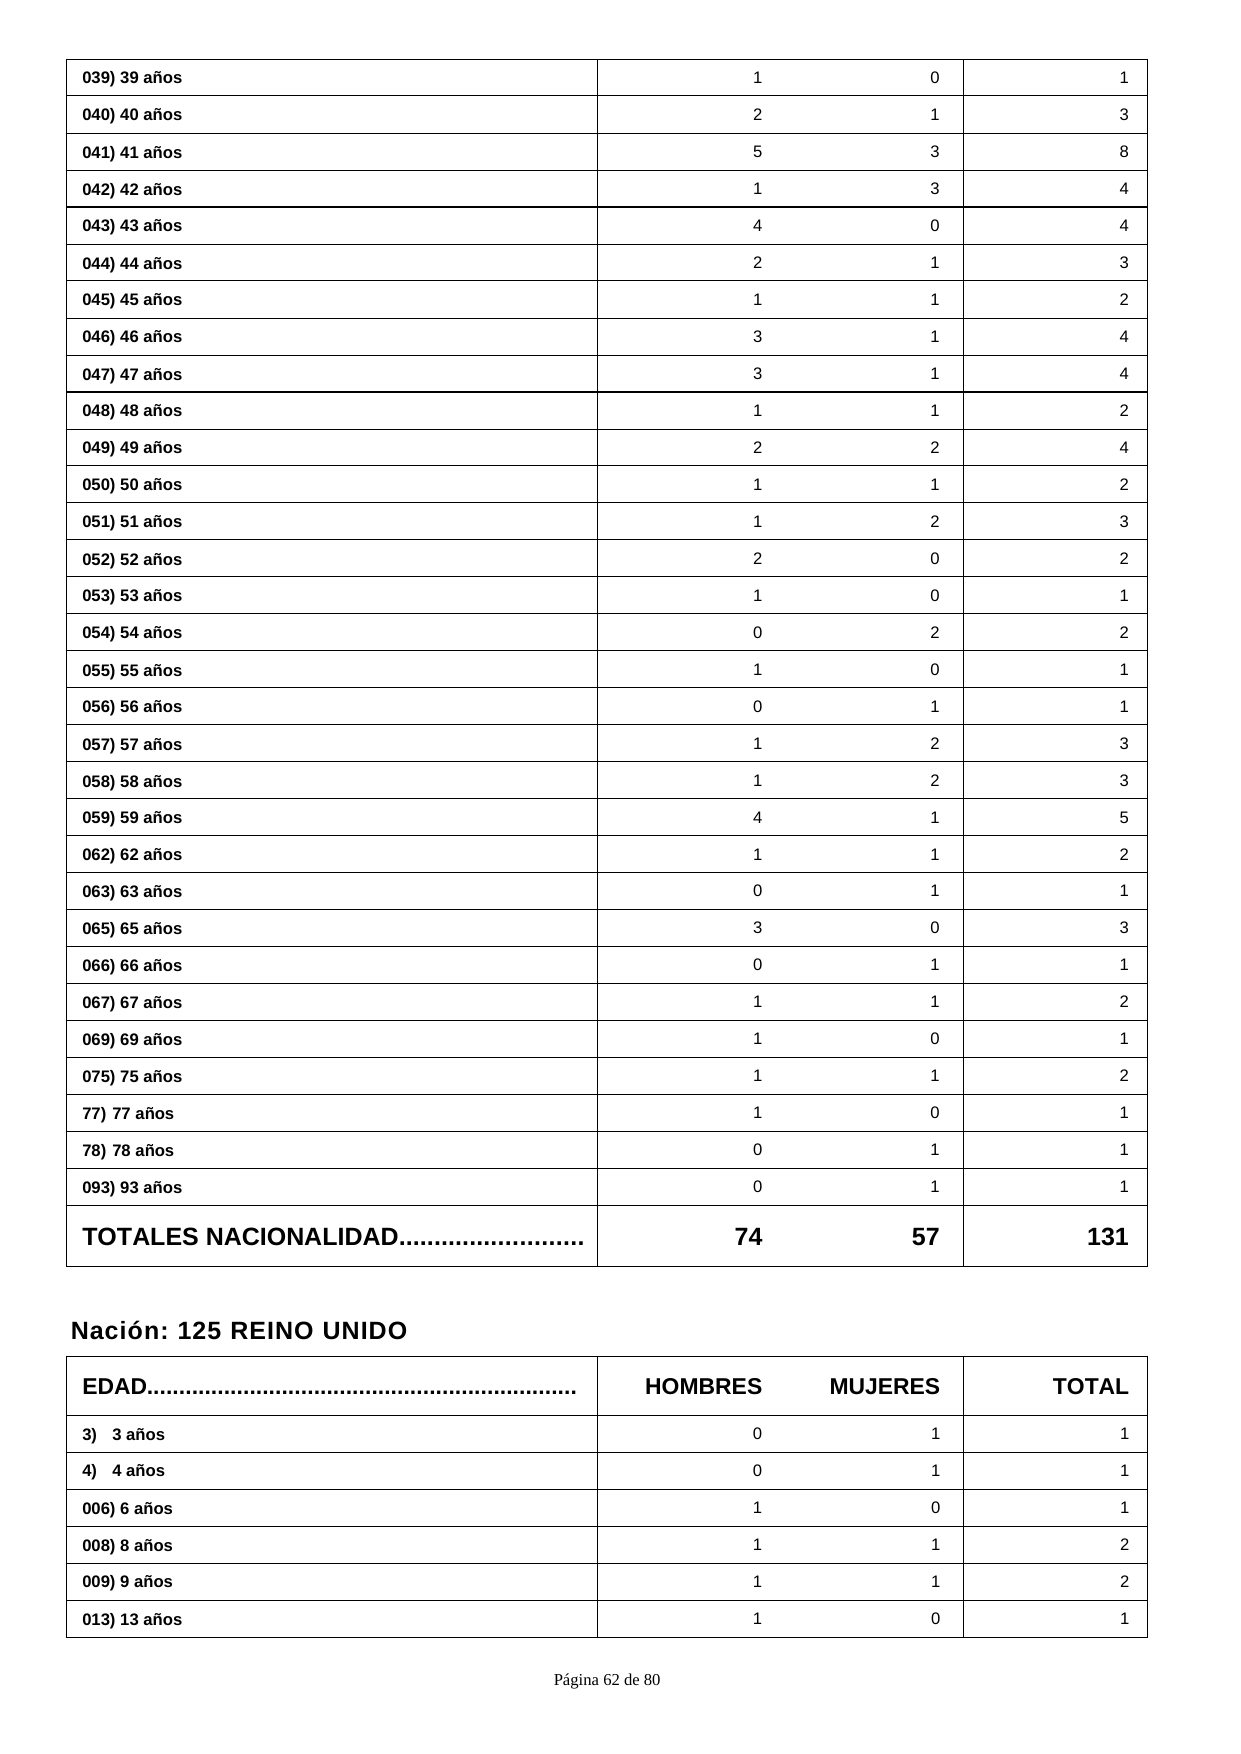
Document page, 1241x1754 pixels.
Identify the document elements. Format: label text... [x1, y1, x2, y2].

table_cell 3 [838, 134, 963, 169]
table_cell 0 [598, 614, 838, 650]
table_cell 2 [838, 430, 963, 465]
table_cell 059) 59 años [67, 799, 597, 835]
table_cell 1 [598, 725, 838, 761]
table_cell 057) 57 años [67, 725, 597, 761]
table_cell 1 [797, 1564, 963, 1599]
table_cell 3 [964, 910, 1147, 946]
table_cell 1 [598, 466, 838, 502]
table_cell 1 [838, 799, 963, 835]
table_cell 2 [598, 540, 838, 576]
table_cell 0 [838, 577, 963, 613]
table_cell 1 [598, 1527, 797, 1562]
table_cell 0 [838, 540, 963, 576]
table_cell 2 [964, 1527, 1147, 1562]
table_cell 069) 69 años [67, 1021, 597, 1057]
table_cell 0 [598, 1416, 797, 1452]
table_cell 3 [598, 910, 838, 946]
table_header MUJERES [797, 1357, 963, 1414]
table_cell 0 [598, 947, 838, 983]
table_cell 1 [598, 762, 838, 798]
table_cell 046) 46 años [67, 319, 597, 354]
table_cell 5 [964, 799, 1147, 835]
table_cell 0 [598, 1453, 797, 1488]
table_cell 3 años [67, 1416, 597, 1452]
table_cell 1 [964, 1490, 1147, 1526]
table_cell 0 [598, 873, 838, 909]
text Página 62 de 80 [63, 1671, 1151, 1689]
table_cell 1 [598, 393, 838, 428]
text Nación: 125 REINO UNIDO [71, 1318, 1151, 1344]
table_cell 1 [838, 1132, 963, 1168]
table_cell 2 [964, 393, 1147, 428]
table_cell 1 [598, 281, 838, 317]
table_cell 1 [964, 1169, 1147, 1205]
table_header 1 [598, 60, 838, 95]
table_cell 4 [598, 799, 838, 835]
table_cell 1 [964, 1453, 1147, 1488]
table_cell 0 [838, 651, 963, 687]
table_cell 1 [838, 96, 963, 132]
table_cell 048) 48 años [67, 393, 597, 428]
table_cell 0 [838, 1095, 963, 1131]
table_cell 058) 58 años [67, 762, 597, 798]
table_cell 1 [838, 245, 963, 280]
table_cell 4 [964, 319, 1147, 354]
table_cell 043) 43 años [67, 208, 597, 243]
table_cell 1 [838, 836, 963, 872]
table_cell 4 [964, 430, 1147, 465]
table_cell 1 [964, 1021, 1147, 1057]
table_cell 74 [598, 1206, 838, 1266]
table_cell 2 [964, 540, 1147, 576]
table_cell 1 [797, 1416, 963, 1452]
table_cell 8 [964, 134, 1147, 169]
table_cell 047) 47 años [67, 356, 597, 391]
table_cell 1 [598, 651, 838, 687]
table_cell 066) 66 años [67, 947, 597, 983]
table_cell 1 [964, 1132, 1147, 1168]
table_cell 1 [964, 1416, 1147, 1452]
table_cell 2 [838, 725, 963, 761]
table_cell 1 [964, 577, 1147, 613]
table_cell 2 [838, 614, 963, 650]
table_header EDAD [67, 1357, 597, 1414]
table_cell 1 [598, 577, 838, 613]
table_cell 77 años [67, 1095, 597, 1131]
table_cell 045) 45 años [67, 281, 597, 317]
table_cell 1 [838, 319, 963, 354]
table_cell 1 [838, 356, 963, 391]
table_cell 4 [964, 356, 1147, 391]
table_cell 2 [838, 762, 963, 798]
table_cell 1 [797, 1453, 963, 1488]
table_cell 055) 55 años [67, 651, 597, 687]
table_cell 131 [964, 1206, 1147, 1266]
table_cell 2 [964, 1058, 1147, 1094]
table_cell 3 [598, 356, 838, 391]
table_cell 3 [598, 319, 838, 354]
table_cell 1 [838, 1058, 963, 1094]
table_cell 1 [964, 688, 1147, 724]
table_cell 3 [964, 762, 1147, 798]
table_cell 2 [598, 96, 838, 132]
table_cell 009) 9 años [67, 1564, 597, 1599]
table_cell 1 [964, 1095, 1147, 1131]
table_cell 2 [964, 1564, 1147, 1599]
table_cell 0 [598, 1169, 838, 1205]
table_cell 1 [838, 1169, 963, 1205]
table_cell 1 [598, 1058, 838, 1094]
table_cell 1 [964, 873, 1147, 909]
table_cell 2 [964, 984, 1147, 1020]
table_cell 042) 42 años [67, 171, 597, 206]
table_cell 013) 13 años [67, 1601, 597, 1637]
table_cell 050) 50 años [67, 466, 597, 502]
table_cell 3 [964, 725, 1147, 761]
table_cell 049) 49 años [67, 430, 597, 465]
table_cell 4 [964, 208, 1147, 243]
table_cell 1 [598, 171, 838, 206]
table_cell 0 [838, 1021, 963, 1057]
table_cell 3 [964, 96, 1147, 132]
table_cell 1 [838, 281, 963, 317]
table_cell 1 [964, 651, 1147, 687]
table_cell 2 [964, 836, 1147, 872]
table_cell 3 [838, 171, 963, 206]
table_cell 054) 54 años [67, 614, 597, 650]
table_cell 3 [964, 245, 1147, 280]
table_cell 062) 62 años [67, 836, 597, 872]
table_cell 3 [964, 503, 1147, 539]
table_cell 1 [598, 1021, 838, 1057]
table_header 0 [838, 60, 963, 95]
table_cell 0 [838, 910, 963, 946]
table_cell 2 [964, 281, 1147, 317]
table_cell 056) 56 años [67, 688, 597, 724]
table_cell TOTALES NACIONALIDAD [67, 1206, 597, 1266]
table_cell 1 [838, 466, 963, 502]
table_header 1 [964, 60, 1147, 95]
table_cell 051) 51 años [67, 503, 597, 539]
table_cell 5 [598, 134, 838, 169]
table_cell 57 [838, 1206, 963, 1266]
table_cell 2 [964, 466, 1147, 502]
table_cell 040) 40 años [67, 96, 597, 132]
table_cell 1 [797, 1527, 963, 1562]
table_cell 0 [598, 688, 838, 724]
table_cell 4 [964, 171, 1147, 206]
table_cell 4 años [67, 1453, 597, 1488]
table_header 039) 39 años [67, 60, 597, 95]
table_cell 1 [838, 688, 963, 724]
table_cell 075) 75 años [67, 1058, 597, 1094]
table_cell 1 [964, 947, 1147, 983]
table_cell 093) 93 años [67, 1169, 597, 1205]
table_cell 1 [838, 984, 963, 1020]
table_cell 1 [598, 1564, 797, 1599]
table_cell 008) 8 años [67, 1527, 597, 1562]
table_cell 1 [598, 1490, 797, 1526]
table_cell 1 [598, 984, 838, 1020]
table_cell 1 [838, 947, 963, 983]
table_cell 1 [838, 393, 963, 428]
table_cell 1 [598, 1601, 797, 1637]
table_cell 4 [598, 208, 838, 243]
table_cell 044) 44 años [67, 245, 597, 280]
table_cell 1 [598, 836, 838, 872]
table_cell 2 [964, 614, 1147, 650]
table_header HOMBRES [598, 1357, 797, 1414]
table_cell 0 [797, 1601, 963, 1637]
table_cell 0 [598, 1132, 838, 1168]
table_cell 041) 41 años [67, 134, 597, 169]
table_cell 2 [598, 245, 838, 280]
table_cell 006) 6 años [67, 1490, 597, 1526]
table_cell 78 años [67, 1132, 597, 1168]
table_cell 0 [797, 1490, 963, 1526]
table_cell 1 [838, 873, 963, 909]
table_cell 1 [598, 503, 838, 539]
table_cell 2 [838, 503, 963, 539]
table_cell 052) 52 años [67, 540, 597, 576]
table_cell 0 [838, 208, 963, 243]
table_cell 065) 65 años [67, 910, 597, 946]
table_cell 1 [598, 1095, 838, 1131]
table_cell 1 [964, 1601, 1147, 1637]
table_cell 053) 53 años [67, 577, 597, 613]
table_cell 063) 63 años [67, 873, 597, 909]
table_cell 2 [598, 430, 838, 465]
table_cell 067) 67 años [67, 984, 597, 1020]
table_header TOTAL [964, 1357, 1147, 1414]
